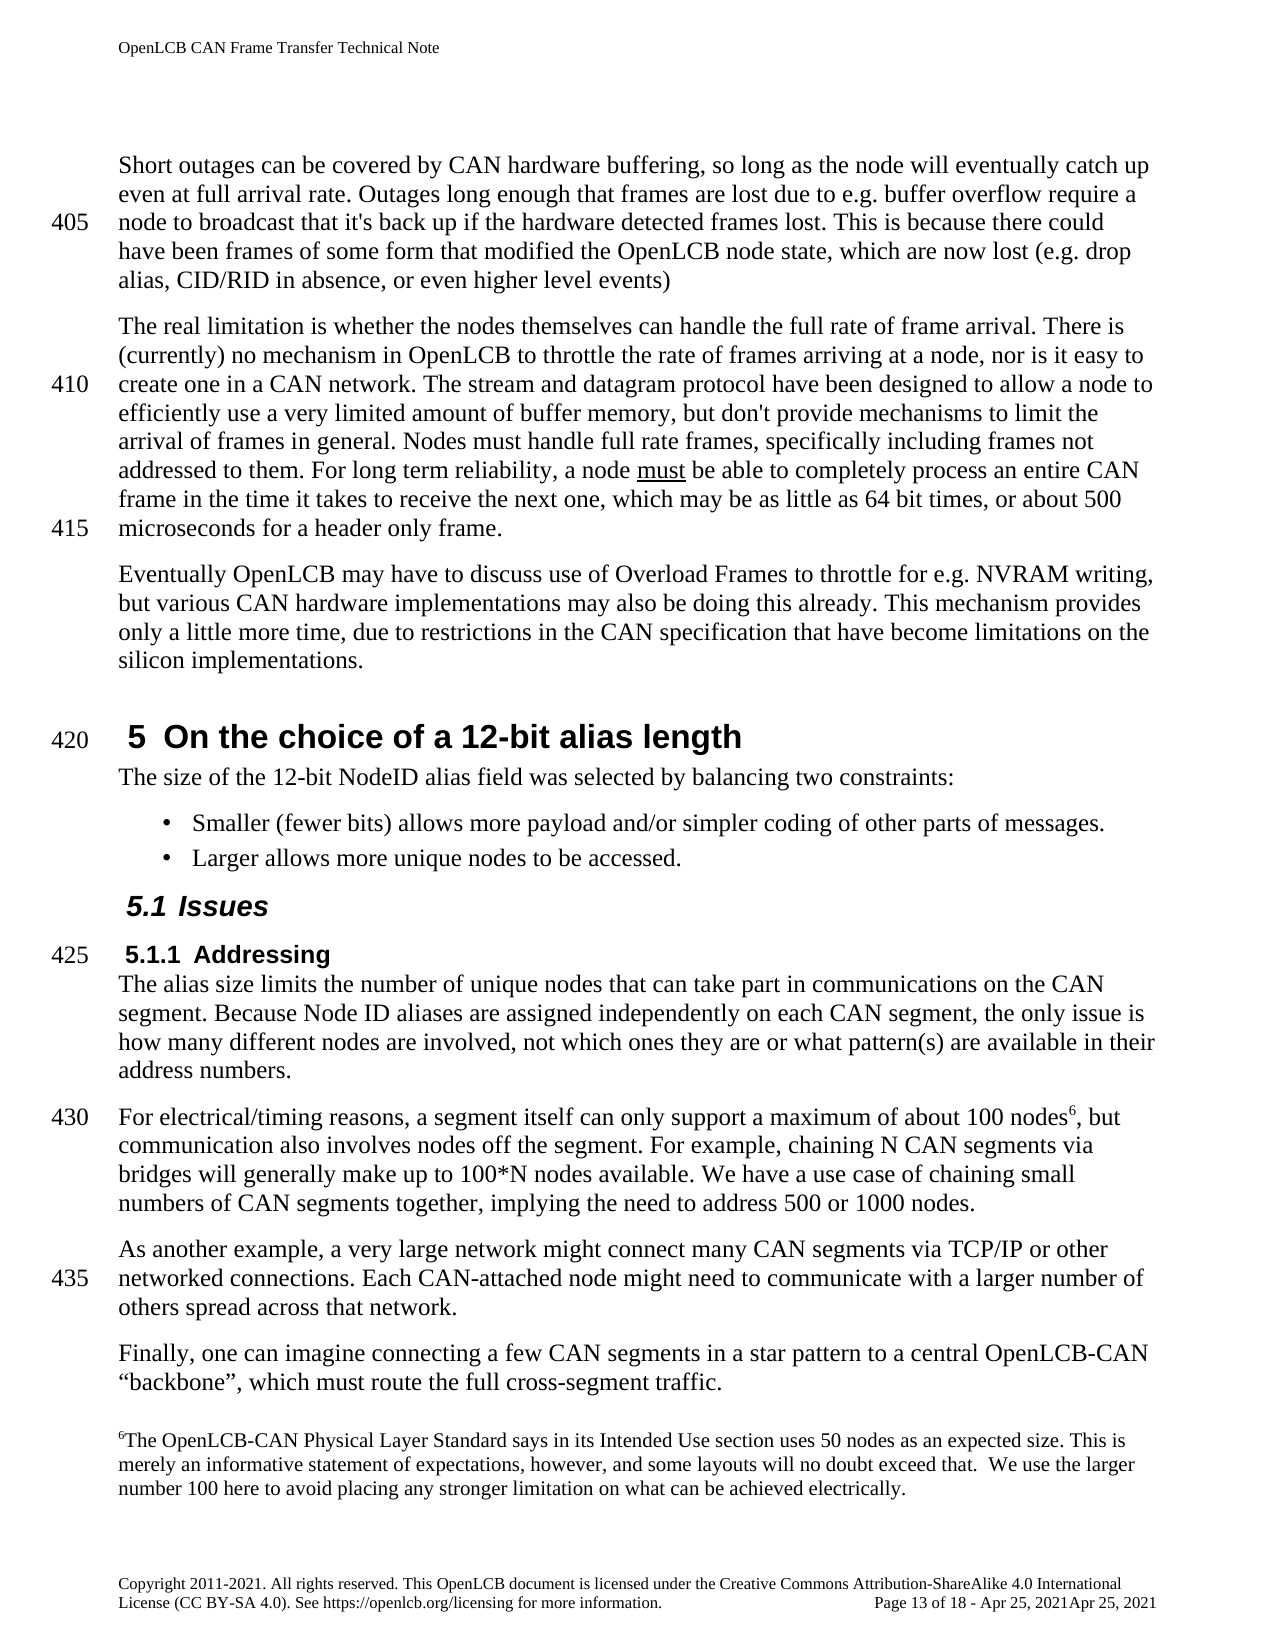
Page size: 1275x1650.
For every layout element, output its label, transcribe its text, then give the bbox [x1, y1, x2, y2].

text Finally, one can imagine connecting a few CAN segments in a star pattern to a central OpenLCB-CAN “backbone”, which must route the full cross-segment traffic. [118, 1338, 1157, 1396]
list Smaller (fewer bits) allows more payload and/or simpler coding of other parts of messages. [162, 808, 1157, 837]
text As another example, a very large network might connect many CAN segments via TCP/IP or other networked connections. Each CAN-attached node might need to communicate with a larger number of others spread across that network. [118, 1234, 1157, 1321]
text The size of the 12-bit NodeID alias field was selected by balancing two constraints: [118, 762, 1157, 790]
subtitle Addressing [118, 940, 1157, 969]
list Larger allows more unique nodes to be accessed. [162, 843, 1157, 871]
text Eventually OpenLCB may have to discuss use of Overload Frames to throttle for e.g. NVRAM writing, but various CAN hardware implementations may also be doing this already. This mechanism provides only a little more time, due to restrictions in the CAN specification that have become limitations on the silicon implementations. [118, 559, 1157, 674]
subtitle Issues [118, 889, 1157, 923]
text Short outages can be covered by CAN hardware buffering, so long as the node will eventually catch up even at full arrival rate. Outages long enough that frames are lost due to e.g. buffer overflow require a node to broadcast that it's back up if the hardware detected frames lost. This is because there could have been frames of some form that modified the OpenLCB node state, which are now lost (e.g. drop alias, CID/RID in absence, or even higher level events) [118, 150, 1157, 294]
subtitle On the choice of a 12-bit alias length [118, 717, 1157, 755]
text The OpenLCB-CAN Physical Layer Standard says in its Intended Use section uses 50 nodes as an expected size. This is merely an informative statement of expectations, however, and some layouts will no doubt exceed that. We use the larger number 100 here to avoid placing any stronger limitation on what can be achieved electrically. [118, 1428, 1157, 1500]
text For electrical/timing reasons, a segment itself can only support a maximum of about 100 nodes, but communication also involves nodes off the segment. For example, chaining N CAN segments via bridges will generally make up to 100*N nodes available. We have a use case of chaining small numbers of CAN segments together, implying the need to address 500 or 1000 nodes. [118, 1102, 1157, 1217]
text The alias size limits the number of unique nodes that can take part in communications on the CAN segment. Because Node ID aliases are assigned independently on each CAN segment, the only issue is how many different nodes are involved, not which ones they are or what pattern(s) are available in their address numbers. [118, 969, 1157, 1084]
text The real limitation is whether the nodes themselves can handle the full rate of frame arrival. There is (currently) no mechanism in OpenLCB to throttle the rate of frames arriving at a node, nor is it easy to create one in a CAN network. The stream and datagram protocol have been designed to allow a node to efficiently use a very limited amount of buffer memory, but don't provide mechanisms to limit the arrival of frames in general. Nodes must handle full rate frames, specifically including frames not addressed to them. For long term reliability, a node must be able to completely process an entire CAN frame in the time it takes to receive the next one, which may be as little as 64 bit times, or about 500 microseconds for a header only frame. [118, 311, 1157, 541]
